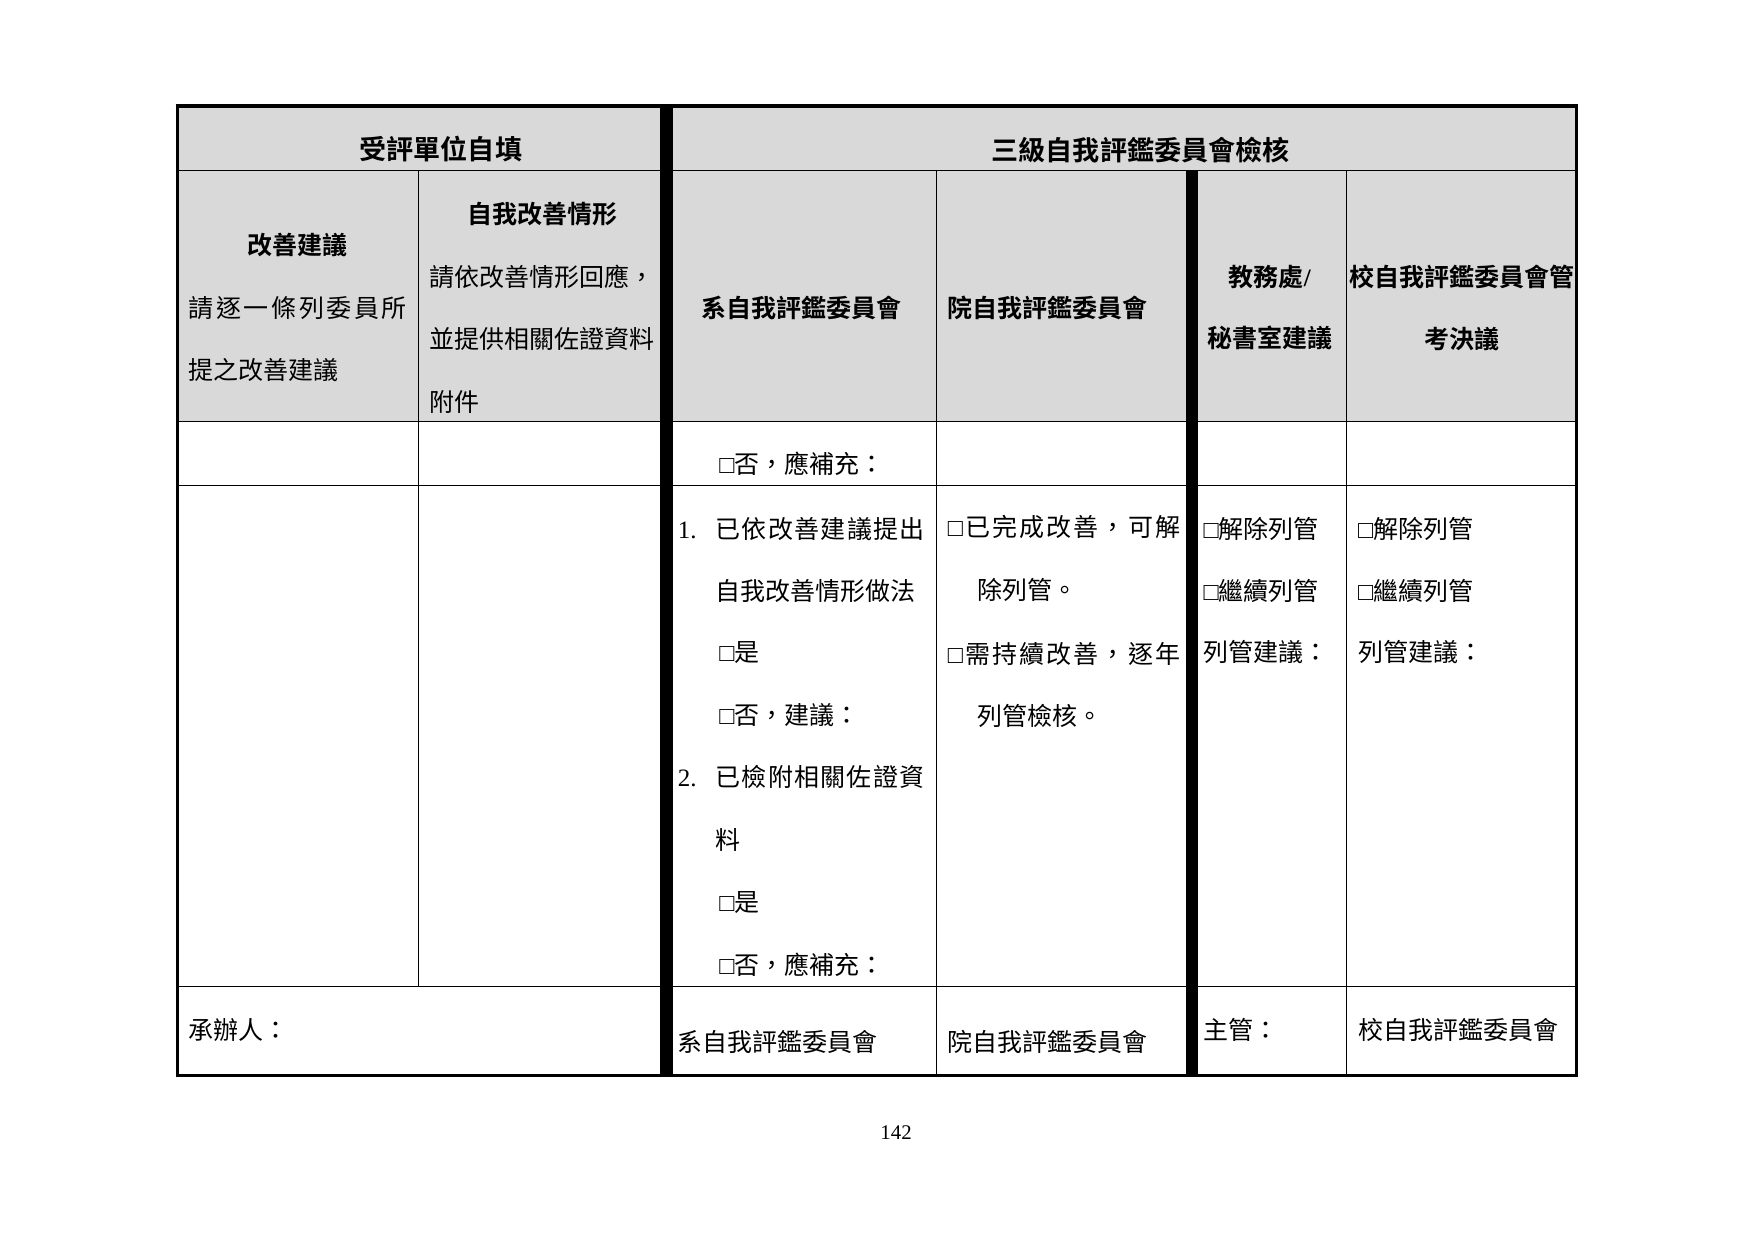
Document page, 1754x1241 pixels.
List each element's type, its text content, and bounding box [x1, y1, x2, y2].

table_cell 系自我評鑑委員會 [673, 987, 936, 1074]
table_cell 主管： [1198, 987, 1346, 1074]
table_cell 承辦人： [179, 987, 660, 1074]
table_cell 教務處/ 秘書室建議 [1198, 171, 1346, 421]
table_cell [1198, 422, 1346, 484]
table_cell [419, 486, 660, 986]
table_cell 自我改善情形 請依改善情形回應，並提供相關佐證資料附件 [419, 171, 660, 421]
table_cell □解除列管 □繼續列管 列管建議： [1198, 486, 1346, 986]
table_cell [937, 422, 1186, 484]
table_header 受評單位自填 [179, 108, 660, 170]
table_cell □已完成改善，可解除列管。 □需持續改善，逐年列管檢核。 [937, 486, 1186, 986]
table_cell 院自我評鑑委員會 [937, 171, 1186, 421]
table_cell 改善建議 請逐一條列委員所提之改善建議 [179, 171, 418, 421]
table_cell 已依改善建議提出自我改善情形做法 □是 □否，建議： 已檢附相關佐證資料 □是 □否，應補充： [673, 486, 936, 986]
table_cell □否，應補充： [673, 422, 936, 484]
table_cell [179, 486, 418, 986]
table_cell 院自我評鑑委員會 [937, 987, 1186, 1074]
table_header 三級自我評鑑委員會檢核 [673, 108, 1575, 170]
table_cell [419, 422, 660, 484]
table_cell [1347, 422, 1575, 484]
table_cell 系自我評鑑委員會 [673, 171, 936, 421]
table_cell □解除列管 □繼續列管 列管建議： [1347, 486, 1575, 986]
table_cell 校自我評鑑委員會管考決議 [1347, 171, 1575, 421]
table_cell [179, 422, 418, 484]
table_cell 校自我評鑑委員會 [1347, 987, 1575, 1074]
